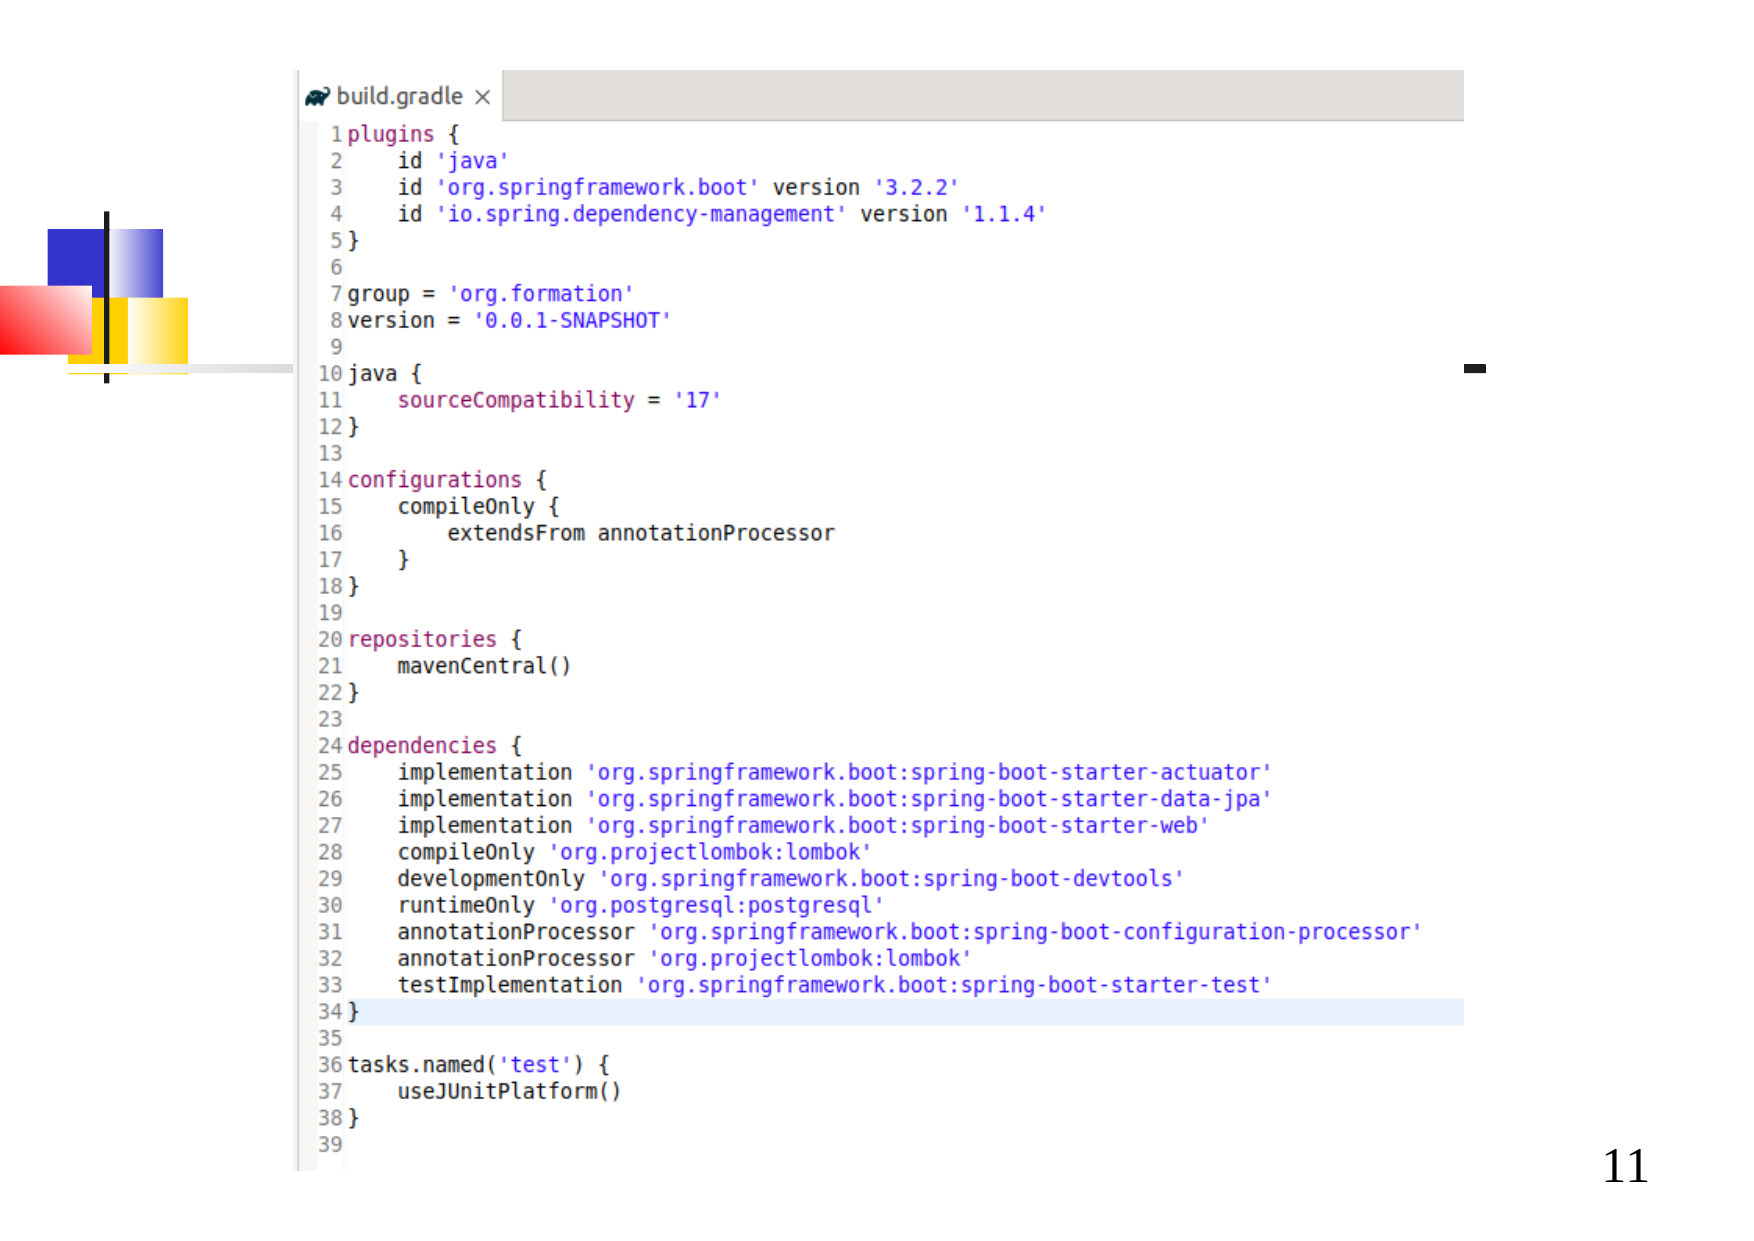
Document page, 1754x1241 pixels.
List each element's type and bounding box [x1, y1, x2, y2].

picture [293, 70, 1464, 1171]
